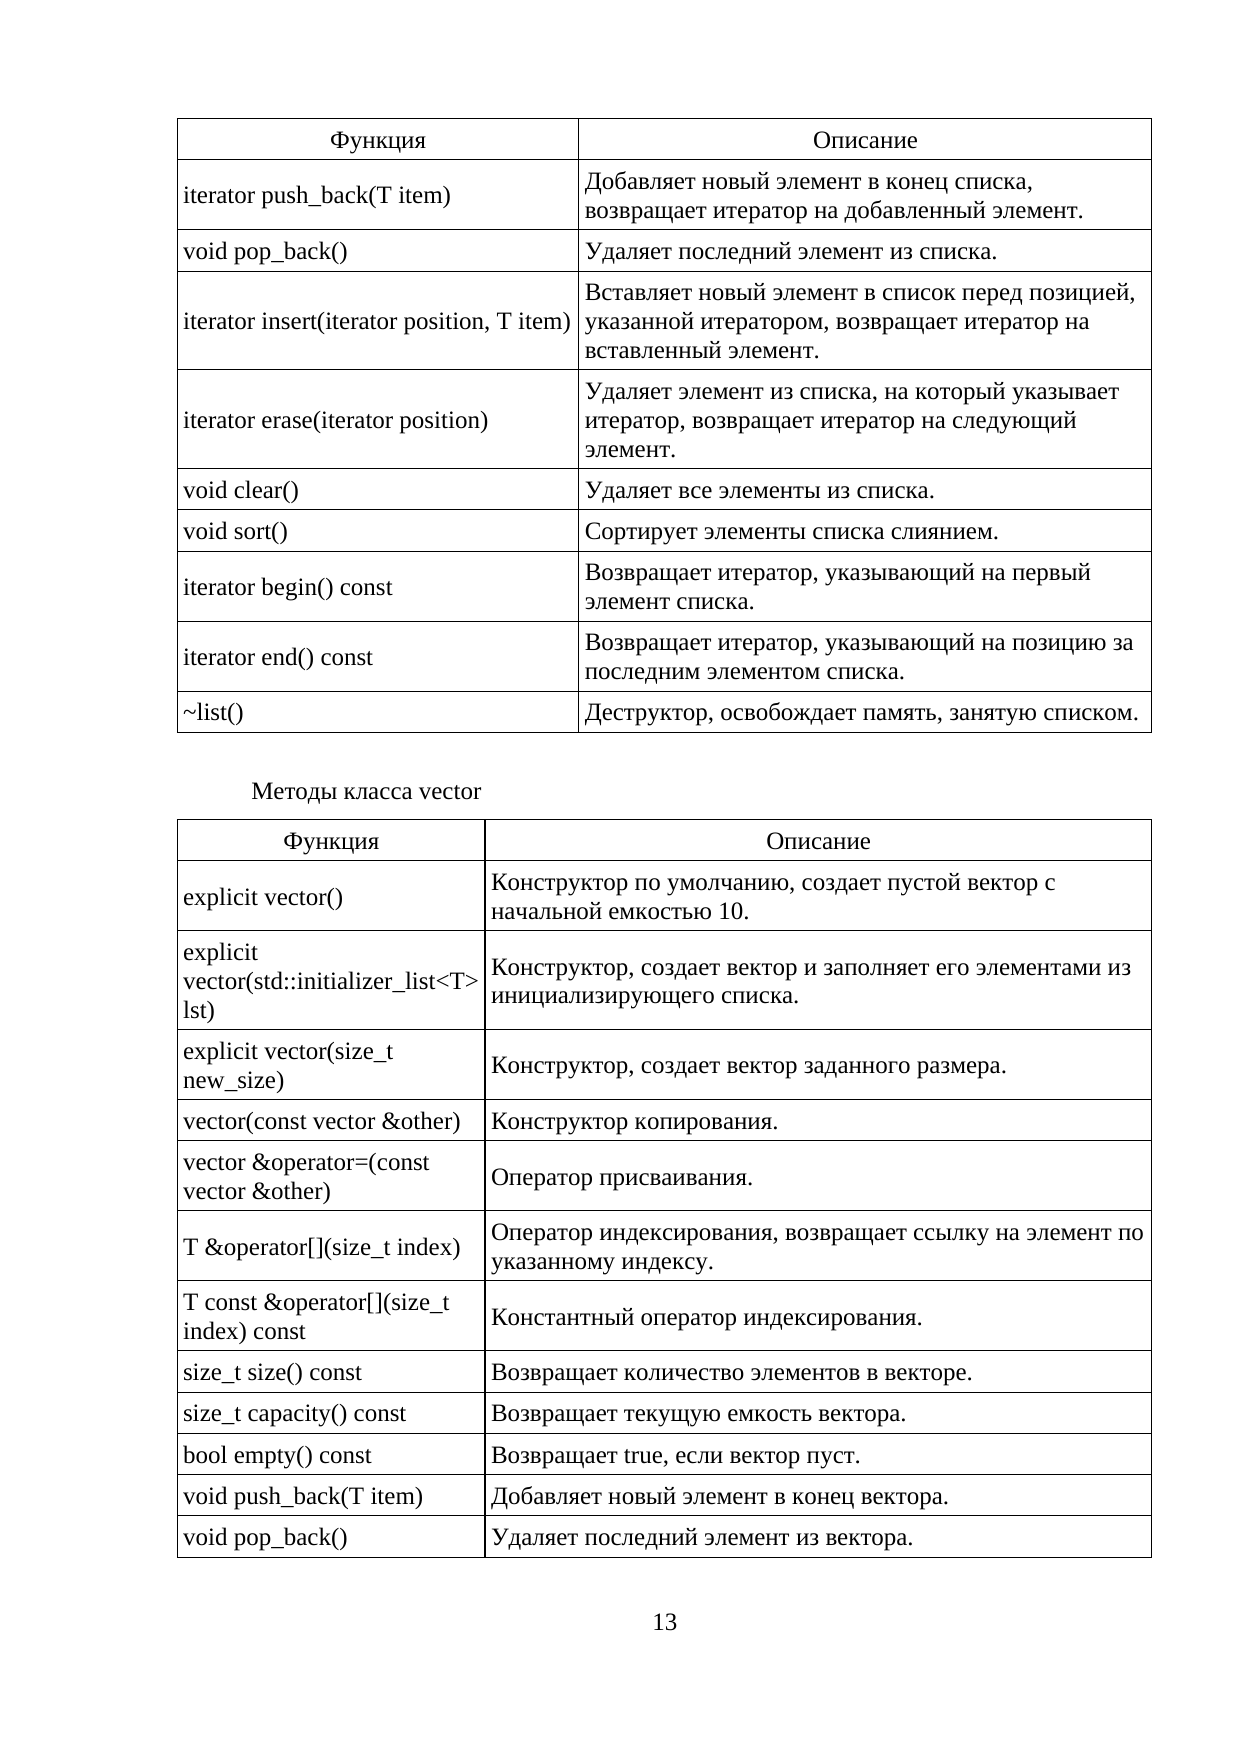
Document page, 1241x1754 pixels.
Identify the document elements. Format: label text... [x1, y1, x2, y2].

table_cell Конструктор, создает вектор заданного размера. [486, 1030, 1151, 1099]
table_cell T const &operator[](size_t index) const [178, 1281, 484, 1350]
table_cell Конструктор, создает вектор и заполняет его элементами из инициализирующего списка. [486, 931, 1151, 1029]
table_cell Добавляет новый элемент в конец списка, возвращает итератор на добавленный элемент. [579, 160, 1151, 229]
table_cell explicit vector() [178, 861, 484, 930]
table_cell iterator insert(iterator position, T item) [178, 272, 578, 369]
table_cell Возвращает количество элементов в векторе. [486, 1351, 1151, 1392]
table_cell Конструктор копирования. [486, 1100, 1151, 1140]
table_header Описание [579, 119, 1151, 159]
table_cell Возвращает true, если вектор пуст. [486, 1434, 1151, 1474]
table_header Функция [178, 119, 578, 159]
table_cell explicit vector(size_t new_size) [178, 1030, 484, 1099]
text Методы класса vector [177, 776, 1152, 805]
table_cell explicit vector(std::initializer_list<T> lst) [178, 931, 484, 1029]
table_cell Оператор индексирования, возвращает ссылку на элемент по указанному индексу. [486, 1211, 1151, 1280]
table_cell vector(const vector &other) [178, 1100, 484, 1140]
table_cell iterator erase(iterator position) [178, 370, 578, 468]
table_cell Удаляет последний элемент из вектора. [486, 1516, 1151, 1557]
table_cell void pop_back() [178, 230, 578, 271]
table_cell Сортирует элементы списка слиянием. [579, 510, 1151, 551]
table_cell Деструктор, освобождает память, занятую списком. [579, 692, 1151, 732]
table_cell size_t capacity() const [178, 1393, 484, 1433]
table_cell Возвращает текущую емкость вектора. [486, 1393, 1151, 1433]
table_cell void pop_back() [178, 1516, 484, 1557]
table_cell Удаляет последний элемент из списка. [579, 230, 1151, 271]
table_header Описание [486, 820, 1151, 860]
table_cell Конструктор по умолчанию, создает пустой вектор с начальной емкостью 10. [486, 861, 1151, 930]
table_cell Оператор присваивания. [486, 1141, 1151, 1210]
table_cell void clear() [178, 469, 578, 509]
table_cell void sort() [178, 510, 578, 551]
table_cell Удаляет все элементы из списка. [579, 469, 1151, 509]
table_cell Добавляет новый элемент в конец вектора. [486, 1475, 1151, 1515]
table_cell Вставляет новый элемент в список перед позицией, указанной итератором, возвращает итератор на вставленный элемент. [579, 272, 1151, 369]
table_cell iterator end() const [178, 622, 578, 691]
table_cell size_t size() const [178, 1351, 484, 1392]
table_cell Константный оператор индексирования. [486, 1281, 1151, 1350]
table_cell Удаляет элемент из списка, на который указывает итератор, возвращает итератор на следующий элемент. [579, 370, 1151, 468]
table_cell iterator begin() const [178, 552, 578, 621]
table_cell Возвращает итератор, указывающий на позицию за последним элементом списка. [579, 622, 1151, 691]
table_cell bool empty() const [178, 1434, 484, 1474]
table_cell void push_back(T item) [178, 1475, 484, 1515]
table_cell T &operator[](size_t index) [178, 1211, 484, 1280]
table_cell Возвращает итератор, указывающий на первый элемент списка. [579, 552, 1151, 621]
table_cell ~list() [178, 692, 578, 732]
table_cell vector &operator=(const vector &other) [178, 1141, 484, 1210]
table_cell iterator push_back(T item) [178, 160, 578, 229]
table_header Функция [178, 820, 484, 860]
